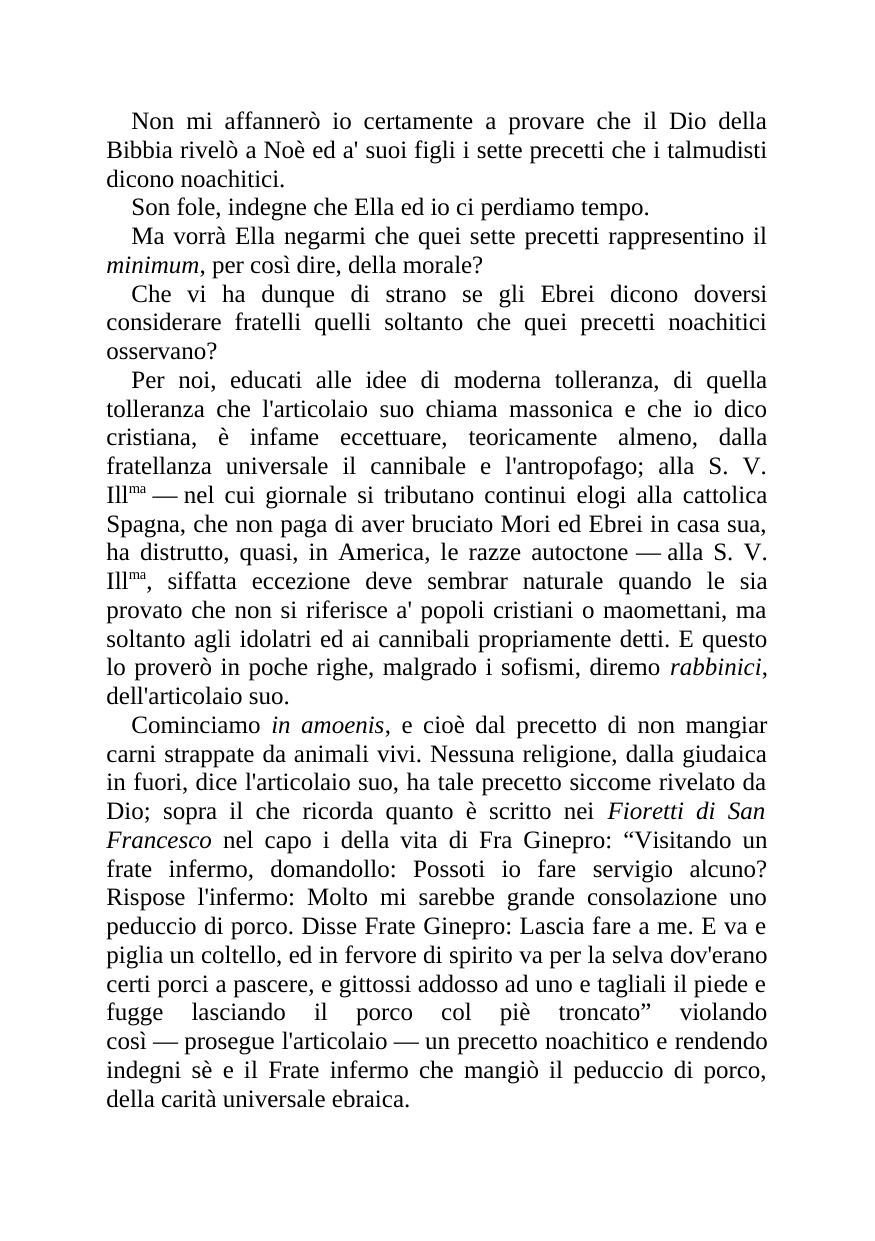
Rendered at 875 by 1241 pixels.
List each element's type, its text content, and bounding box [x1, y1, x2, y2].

text Per noi, educati alle idee di moderna tolleranza, di quella tolleranza che l'articolaio suo chiama massonica e che io dico cristiana, è infame eccettuare, teoricamente almeno, dalla fratellanza universale il cannibale e l'antropofago; alla S. V. Illma — nel cui giornale si tributano continui elogi alla cattolica Spagna, che non paga di aver bruciato Mori ed Ebrei in casa sua, ha distrutto, quasi, in America, le razze autoctone — alla S. V. Illma, siffatta eccezione deve sembrar naturale quando le sia provato che non si riferisce a' popoli cristiani o maomettani, ma soltanto agli idolatri ed ai cannibali propriamente detti. E questo lo proverò in poche righe, malgrado i sofismi, diremo rabbinici, dell'articolaio suo. [106, 365, 768, 710]
text Non mi affannerò io certamente a provare che il Dio della Bibbia rivelò a Noè ed a' suoi figli i sette precetti che i talmudisti dicono noachitici. [106, 106, 768, 192]
text Cominciamo in amoenis, e cioè dal precetto di non mangiar carni strappate da animali vivi. Nessuna religione, dalla giudaica in fuori, dice l'articolaio suo, ha tale precetto siccome rivelato da Dio; sopra il che ricorda quanto è scritto nei Fioretti di San Francesco nel capo i della vita di Fra Ginepro: “Visitando un frate infermo, domandollo: Possoti io fare servigio alcuno? Rispose l'infermo: Molto mi sarebbe grande consolazione uno peduccio di porco. Disse Frate Ginepro: Lascia fare a me. E va e piglia un coltello, ed in fervore di spirito va per la selva dov'erano certi porci a pascere, e gittossi addosso ad uno e tagliali il piede e fugge lasciando il porco col piè troncato” violando così — prosegue l'articolaio — un precetto noachitico e rendendo indegni sè e il Frate infermo che mangiò il peduccio di porco, della carità universale ebraica. [106, 710, 768, 1112]
text Che vi ha dunque di strano se gli Ebrei dicono doversi considerare fratelli quelli soltanto che quei precetti noachitici osservano? [106, 279, 768, 365]
text Son fole, indegne che Ella ed io ci perdiamo tempo. [106, 192, 768, 221]
text Ma vorrà Ella negarmi che quei sette precetti rappresentino il minimum, per così dire, della morale? [106, 221, 768, 279]
